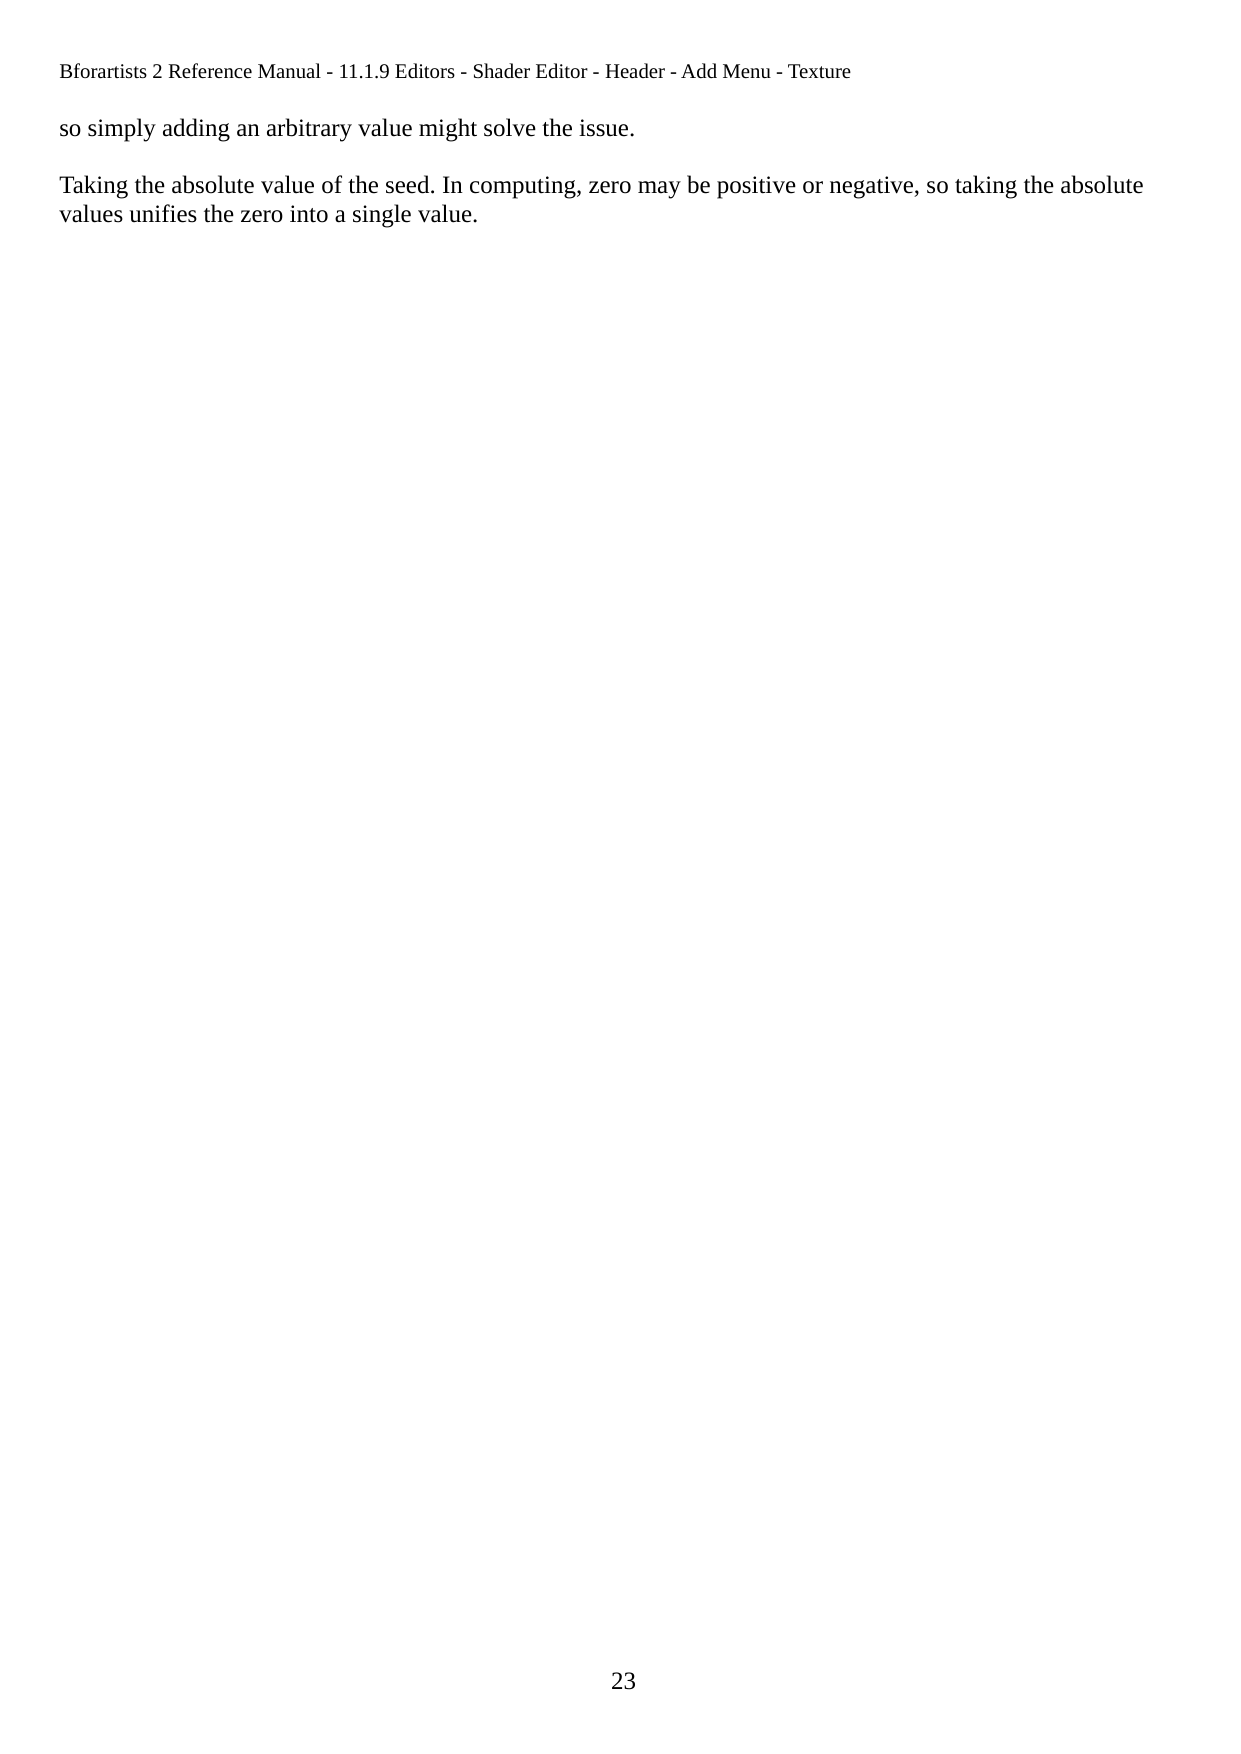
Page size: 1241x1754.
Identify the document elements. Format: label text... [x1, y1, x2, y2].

text so simply adding an arbitrary value might solve the issue. [59, 113, 1181, 141]
text Taking the absolute value of the seed. In computing, zero may be positive or negative, so taking the absolute values unifies the zero into a single value. [59, 170, 1181, 228]
